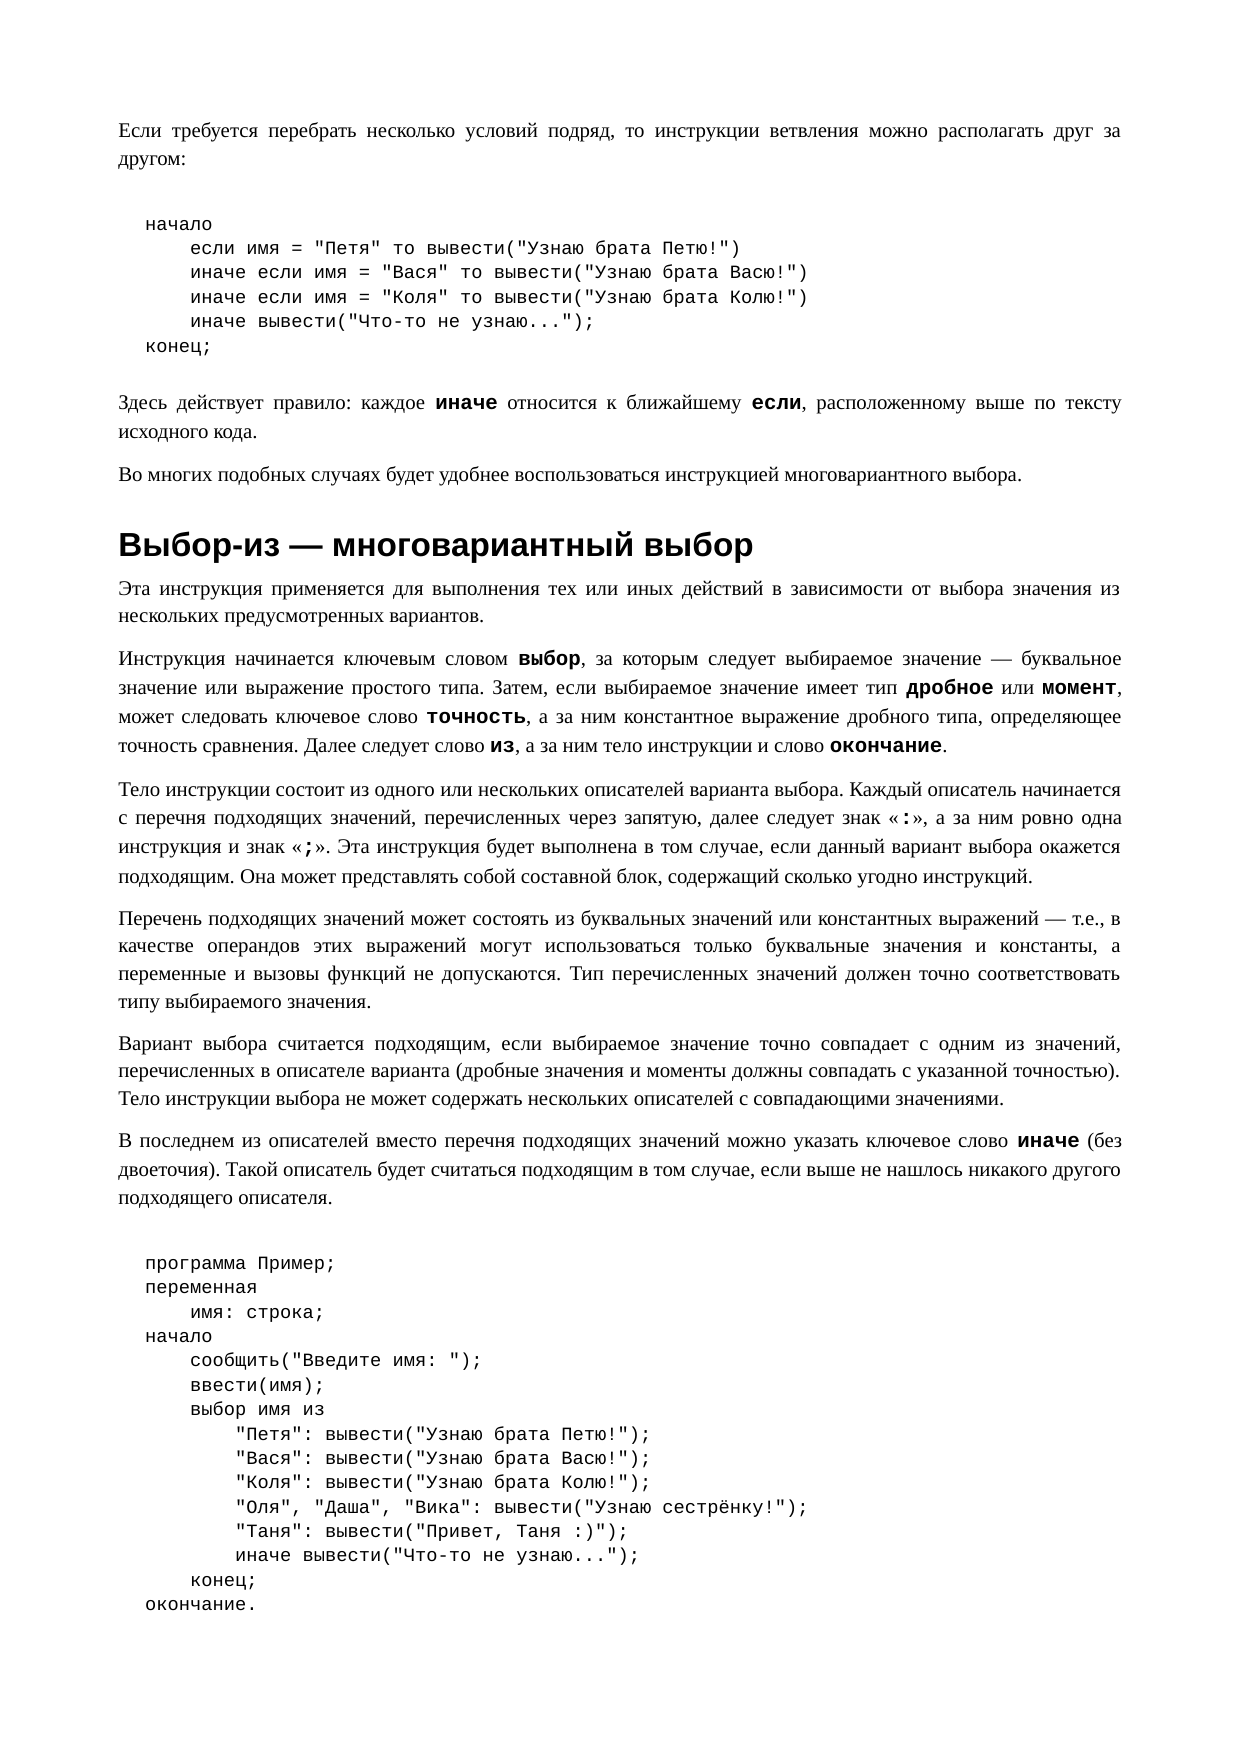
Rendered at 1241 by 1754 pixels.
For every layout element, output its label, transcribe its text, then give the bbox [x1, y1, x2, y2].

text Тело инструкции состоит из одного или нескольких описателей варианта выбора. Каждый описатель начинается с перечня подходящих значений, перечисленных через запятую, далее следует знак «:», а за ним ровно одна инструкция и знак «;». Эта инструкция будет выполнена в том случае, если данный вариант выбора окажется подходящим. Она может представлять собой составной блок, содержащий сколько угодно инструкций. [118, 777, 1122, 888]
text Эта инструкция применяется для выполнения тех или иных действий в зависимости от выбора значения из нескольких предусмотренных вариантов. [118, 576, 1122, 627]
text Здесь действует правило: каждое иначе относится к ближайшему если, расположенному выше по тексту исходного кода. [118, 390, 1122, 443]
text Инструкция начинается ключевым словом выбор, за которым следует выбираемое значение — буквальное значение или выражение простого типа. Затем, если выбираемое значение имеет тип дробное или момент, может следовать ключевое слово точность, а за ним константное выражение дробного типа, определяющее точность сравнения. Далее следует слово из, а за ним тело инструкции и слово окончание. [118, 645, 1122, 759]
text Вариант выбора считается подходящим, если выбираемое значение точно совпадает с одним из значений, перечисленных в описателе варианта (дробные значения и моменты должны совпадать с указанной точностью). Тело инструкции выбора не может содержать нескольких описателей с совпадающими значениями. [118, 1031, 1122, 1110]
text Если требуется перебрать несколько условий подряд, то инструкции ветвления можно располагать друг за другом: [118, 118, 1122, 170]
text В последнем из описателей вместо перечня подходящих значений можно указать ключевое слово иначе (без двоеточия). Такой описатель будет считаться подходящим в том случае, если выше не нашлось никакого другого подходящего описателя. [118, 1128, 1122, 1209]
text программа Пример; переменная имя: строка; начало сообщить("Введите имя: "); ввести(имя); выбор имя из "Петя": вывести("Узнаю брата Петю!"); "Вася": вывести("Узнаю брата Васю!"); "Коля": вывести("Узнаю брата Колю!"); "Оля", "Даша", "Вика": вывести("Узнаю сестрёнку!"); "Таня": вывести("Привет, Таня :)"); иначе вывести("Что-то не узнаю..."); конец; окончание. [136, 1245, 1104, 1625]
text начало если имя = "Петя" то вывести("Узнаю брата Петю!") иначе если имя = "Вася" то вывести("Узнаю брата Васю!") иначе если имя = "Коля" то вывести("Узнаю брата Колю!") иначе вывести("Что-то не узнаю..."); конец; [136, 206, 1104, 366]
text Во многих подобных случаях будет удобнее воспользоваться инструкцией многовариантного выбора. [118, 462, 1122, 486]
subtitle Выбор-из — многовариантный выбор [118, 525, 1122, 563]
text Перечень подходящих значений может состоять из буквальных значений или константных выражений — т.е., в качестве операндов этих выражений могут использоваться только буквальные значения и константы, а переменные и вызовы функций не допускаются. Тип перечисленных значений должен точно соответствовать типу выбираемого значения. [118, 906, 1122, 1013]
